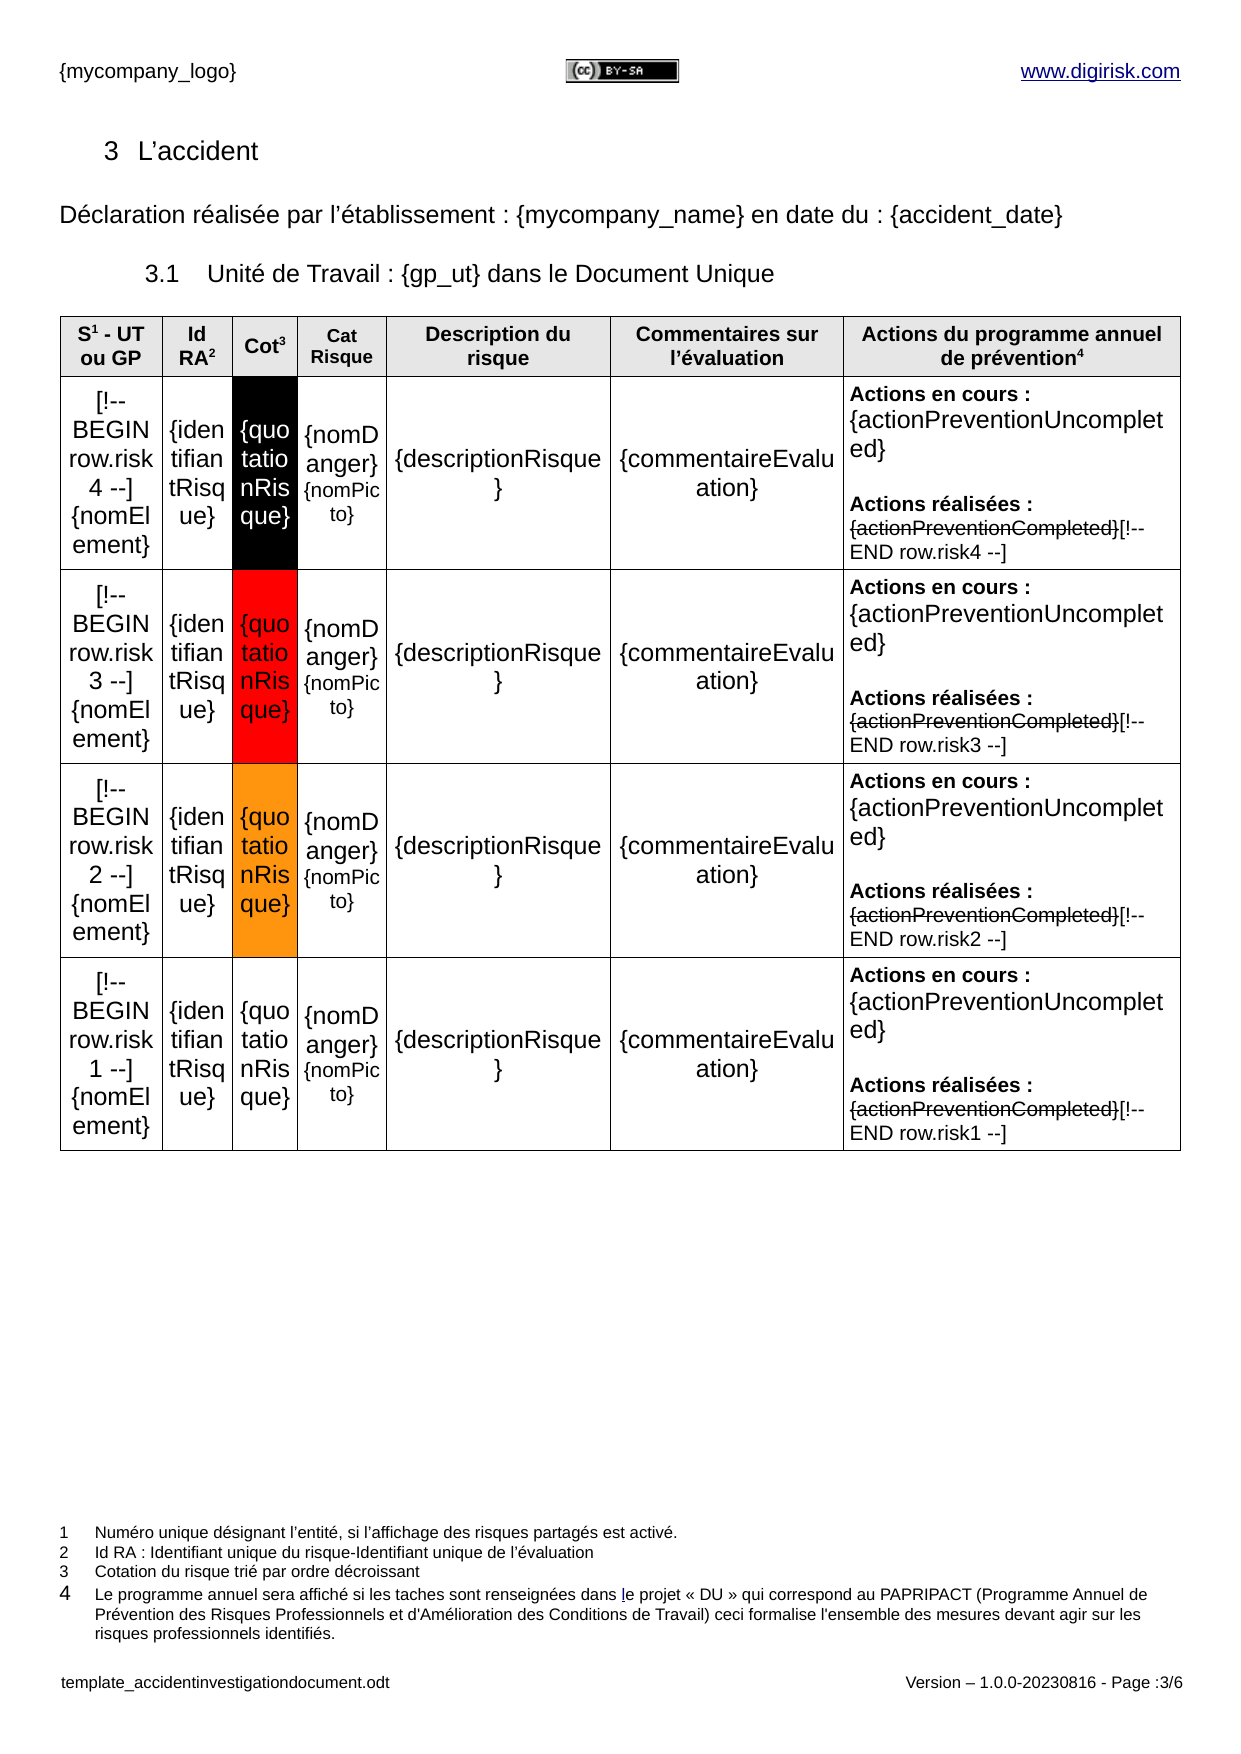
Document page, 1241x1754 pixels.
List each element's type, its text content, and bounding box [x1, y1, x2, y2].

table_cell {nomDanger} {nomPicto} [298, 764, 386, 957]
table_cell Actions en cours : {actionPreventionUncompleted} Actions réalisées : {actionPreventionCompleted}[!-- END row.risk3 --] [844, 570, 1180, 763]
table_cell Actions en cours : {actionPreventionUncompleted} Actions réalisées : {actionPreventionCompleted}[!-- END row.risk4 --] [844, 377, 1180, 569]
table_cell {commentaireEvaluation} [611, 570, 843, 763]
table_cell {identifiantRisque} [163, 764, 232, 957]
table_cell {quotationRisque} [233, 377, 297, 569]
subtitle L’accident [96, 134, 1181, 166]
table_cell {identifiantRisque} [163, 958, 232, 1150]
table_cell {identifiantRisque} [163, 570, 232, 763]
table_cell {descriptionRisque} [387, 958, 610, 1150]
text Déclaration réalisée par l’établissement : {mycompany_name} en date du : {accident_date} [59, 201, 1181, 229]
table_cell {quotationRisque} [233, 570, 297, 763]
table_cell [!-- BEGIN row.risk3 --]{nomElement} [61, 570, 162, 763]
table_cell {quotationRisque} [233, 958, 297, 1150]
table_cell {commentaireEvaluation} [611, 958, 843, 1150]
table_header Id RA [163, 317, 232, 376]
table_cell {nomDanger} {nomPicto} [298, 377, 386, 569]
table_cell {descriptionRisque} [387, 377, 610, 569]
table_header Commentaires sur l’évaluation [611, 317, 843, 376]
subtitle Unité de Travail : {gp_ut} dans le Document Unique [138, 259, 1181, 287]
table_header Cat Risque [298, 317, 386, 376]
table_cell {nomDanger} {nomPicto} [298, 958, 386, 1150]
picture [565, 59, 680, 83]
table_cell {commentaireEvaluation} [611, 377, 843, 569]
table_cell [!-- BEGIN row.risk4 --]{nomElement} [61, 377, 162, 569]
table_cell {nomDanger} {nomPicto} [298, 570, 386, 763]
table_cell {descriptionRisque} [387, 570, 610, 763]
table_cell Actions en cours : {actionPreventionUncompleted} Actions réalisées : {actionPreventionCompleted}[!-- END row.risk1 --] [844, 958, 1180, 1150]
table_header S - UT ou GP [61, 317, 162, 376]
table_cell Actions en cours : {actionPreventionUncompleted} Actions réalisées : {actionPreventionCompleted}[!-- END row.risk2 --] [844, 764, 1180, 957]
table_header Description du risque [387, 317, 610, 376]
table_cell [!-- BEGIN row.risk2 --]{nomElement} [61, 764, 162, 957]
table_cell [!-- BEGIN row.risk1 --]{nomElement} [61, 958, 162, 1150]
table_header Actions du programme annuel de prévention [844, 317, 1180, 376]
table_cell {commentaireEvaluation} [611, 764, 843, 957]
table_header Cot [233, 317, 297, 376]
table_cell {quotationRisque} [233, 764, 297, 957]
table_cell {descriptionRisque} [387, 764, 610, 957]
table_cell {identifiantRisque} [163, 377, 232, 569]
